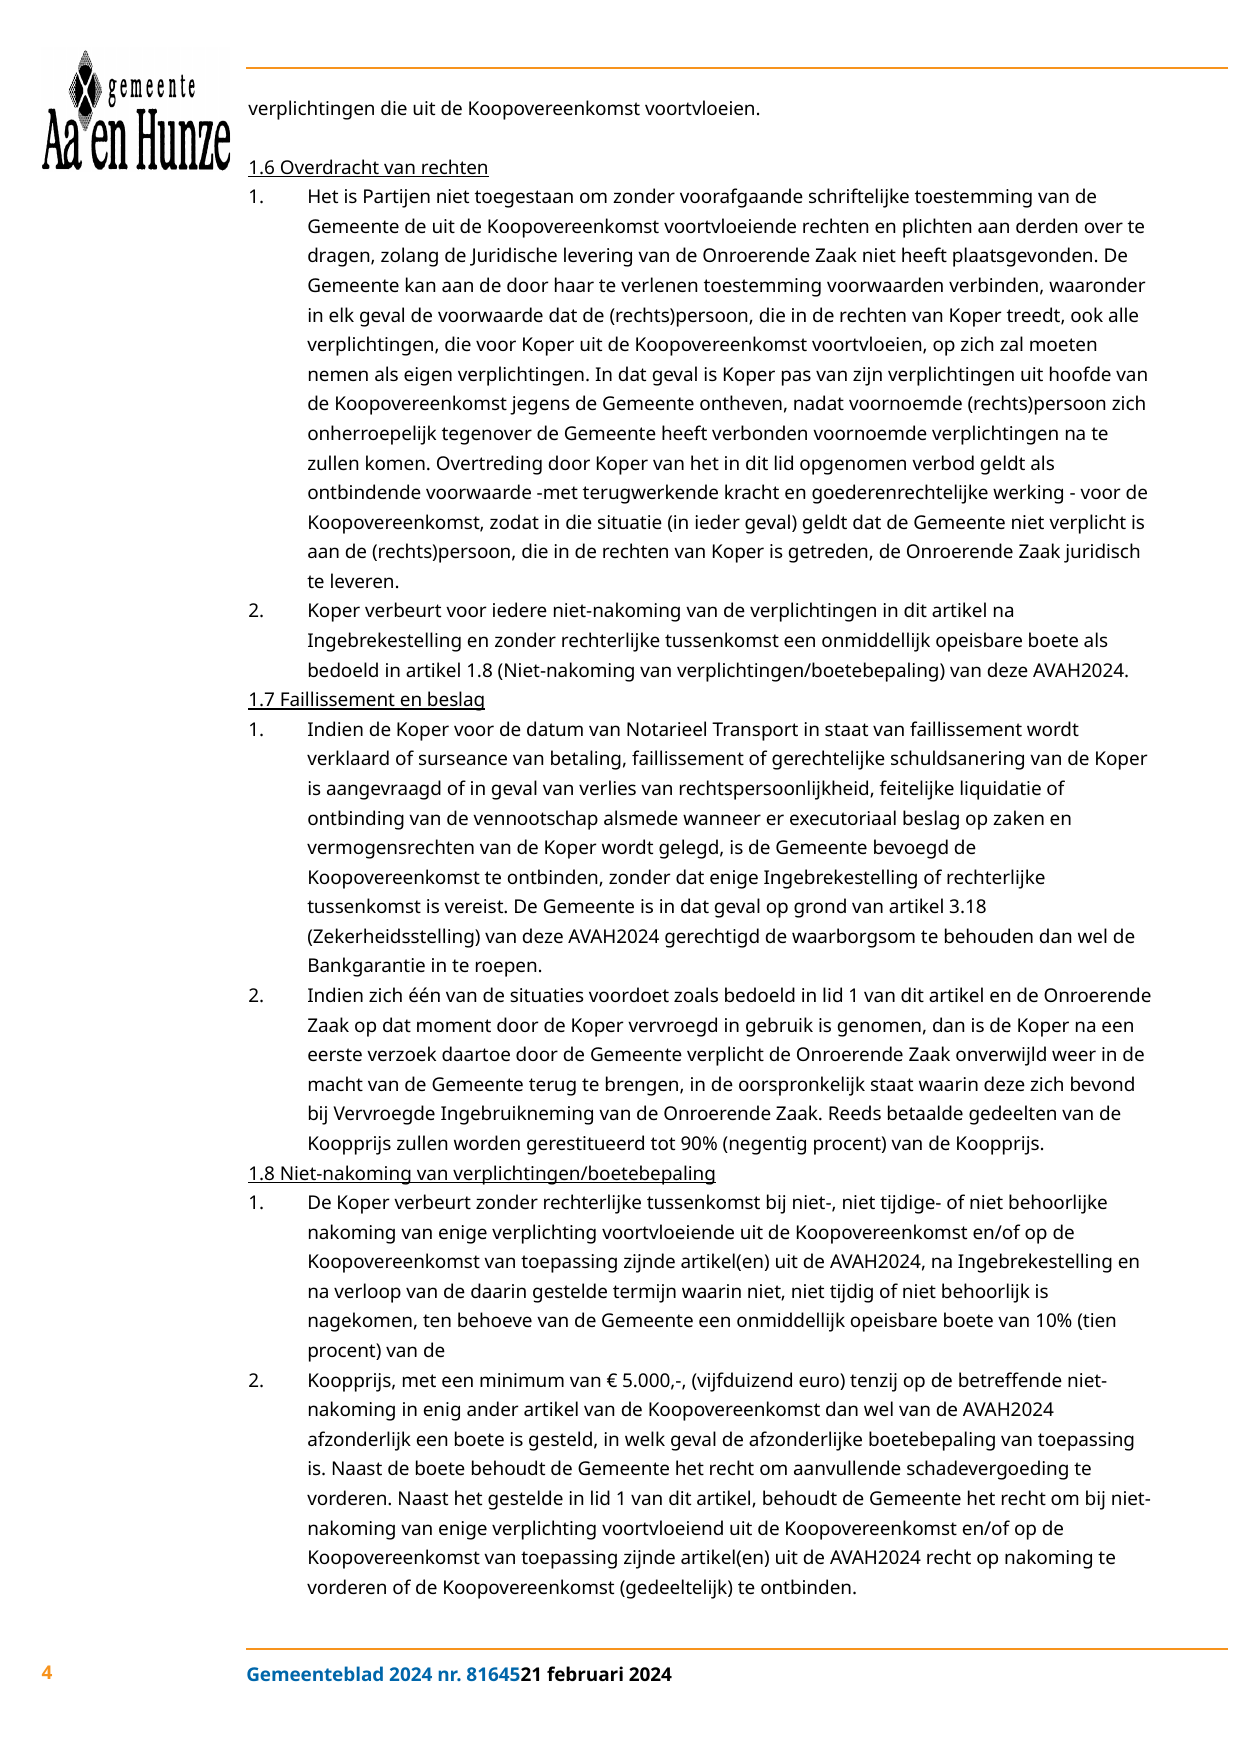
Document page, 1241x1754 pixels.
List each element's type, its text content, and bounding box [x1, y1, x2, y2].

text verplichtingen die uit de Koopovereenkomst voortvloeien. [248, 95, 1152, 121]
list Het is Partijen niet toegestaan om zonder voorafgaande schriftelijke toestemming van de Gemeente de uit de Koopovereenkomst voortvloeiende rechten en plichten aan derden over te dragen, zolang de Juridische levering van de Onroerende Zaak niet heeft plaatsgevonden. De Gemeente kan aan de door haar te verlenen toestemming voorwaarden verbinden, waaronder in elk geval de voorwaarde dat de (rechts)persoon, die in de rechten van Koper treedt, ook alle verplichtingen, die voor Koper uit de Koopovereenkomst voortvloeien, op zich zal moeten nemen als eigen verplichtingen. In dat geval is Koper pas van zijn verplichtingen uit hoofde van de Koopovereenkomst jegens de Gemeente ontheven, nadat voornoemde (rechts)persoon zich onherroepelijk tegenover de Gemeente heeft verbonden voornoemde verplichtingen na te zullen komen. Overtreding door Koper van het in dit lid opgenomen verbod geldt als ontbindende voorwaarde -met terugwerkende kracht en goederenrechtelijke werking - voor de Koopovereenkomst, zodat in die situatie (in ieder geval) geldt dat de Gemeente niet verplicht is aan de (rechts)persoon, die in de rechten van Koper is getreden, de Onroerende Zaak juridisch te leveren. [248, 183, 1152, 594]
text 1.8 Niet-nakoming van verplichtingen/boetebepaling [248, 1160, 1152, 1186]
text 1.6 Overdracht van rechten [248, 154, 1152, 180]
list Koper verbeurt voor iedere niet-nakoming van de verplichtingen in dit artikel na Ingebrekestelling en zonder rechterlijke tussenkomst een onmiddellijk opeisbare boete als bedoeld in artikel 1.8 (Niet-nakoming van verplichtingen/boetebepaling) van deze AVAH2024. [248, 598, 1152, 683]
picture [41, 47, 231, 172]
list Indien de Koper voor de datum van Notarieel Transport in staat van faillissement wordt verklaard of surseance van betaling, faillissement of gerechtelijke schuldsanering van de Koper is aangevraagd of in geval van verlies van rechtspersoonlijkheid, feitelijke liquidatie of ontbinding van de vennootschap alsmede wanneer er executoriaal beslag op zaken en vermogensrechten van de Koper wordt gelegd, is de Gemeente bevoegd de Koopovereenkomst te ontbinden, zonder dat enige Ingebrekestelling of rechterlijke tussenkomst is vereist. De Gemeente is in dat geval op grond van artikel 3.18 (Zekerheidsstelling) van deze AVAH2024 gerechtigd de waarborgsom te behouden dan wel de Bankgarantie in te roepen. [248, 716, 1152, 978]
list Koopprijs, met een minimum van € 5.000,-, (vijfduizend euro) tenzij op de betreffende niet-nakoming in enig ander artikel van de Koopovereenkomst dan wel van de AVAH2024 afzonderlijk een boete is gesteld, in welk geval de afzonderlijke boetebepaling van toepassing is. Naast de boete behoudt de Gemeente het recht om aanvullende schadevergoeding te vorderen. Naast het gestelde in lid 1 van dit artikel, behoudt de Gemeente het recht om bij niet-nakoming van enige verplichting voortvloeiend uit de Koopovereenkomst en/of op de Koopovereenkomst van toepassing zijnde artikel(en) uit de AVAH2024 recht op nakoming te vorderen of de Koopovereenkomst (gedeeltelijk) te ontbinden. [248, 1367, 1152, 1600]
list Indien zich één van de situaties voordoet zoals bedoeld in lid 1 van dit artikel en de Onroerende Zaak op dat moment door de Koper vervroegd in gebruik is genomen, dan is de Koper na een eerste verzoek daartoe door de Gemeente verplicht de Onroerende Zaak onverwijld weer in de macht van de Gemeente terug te brengen, in de oorspronkelijk staat waarin deze zich bevond bij Vervroegde Ingebruikneming van de Onroerende Zaak. Reeds betaalde gedeelten van de Koopprijs zullen worden gerestitueerd tot 90% (negentig procent) van de Koopprijs. [248, 982, 1152, 1156]
list De Koper verbeurt zonder rechterlijke tussenkomst bij niet-, niet tijdige- of niet behoorlijke nakoming van enige verplichting voortvloeiende uit de Koopovereenkomst en/of op de Koopovereenkomst van toepassing zijnde artikel(en) uit de AVAH2024, na Ingebrekestelling en na verloop van de daarin gestelde termijn waarin niet, niet tijdig of niet behoorlijk is nagekomen, ten behoeve van de Gemeente een onmiddellijk opeisbare boete van 10% (tien procent) van de [248, 1189, 1152, 1363]
text 1.7 Faillissement en beslag [248, 686, 1152, 712]
